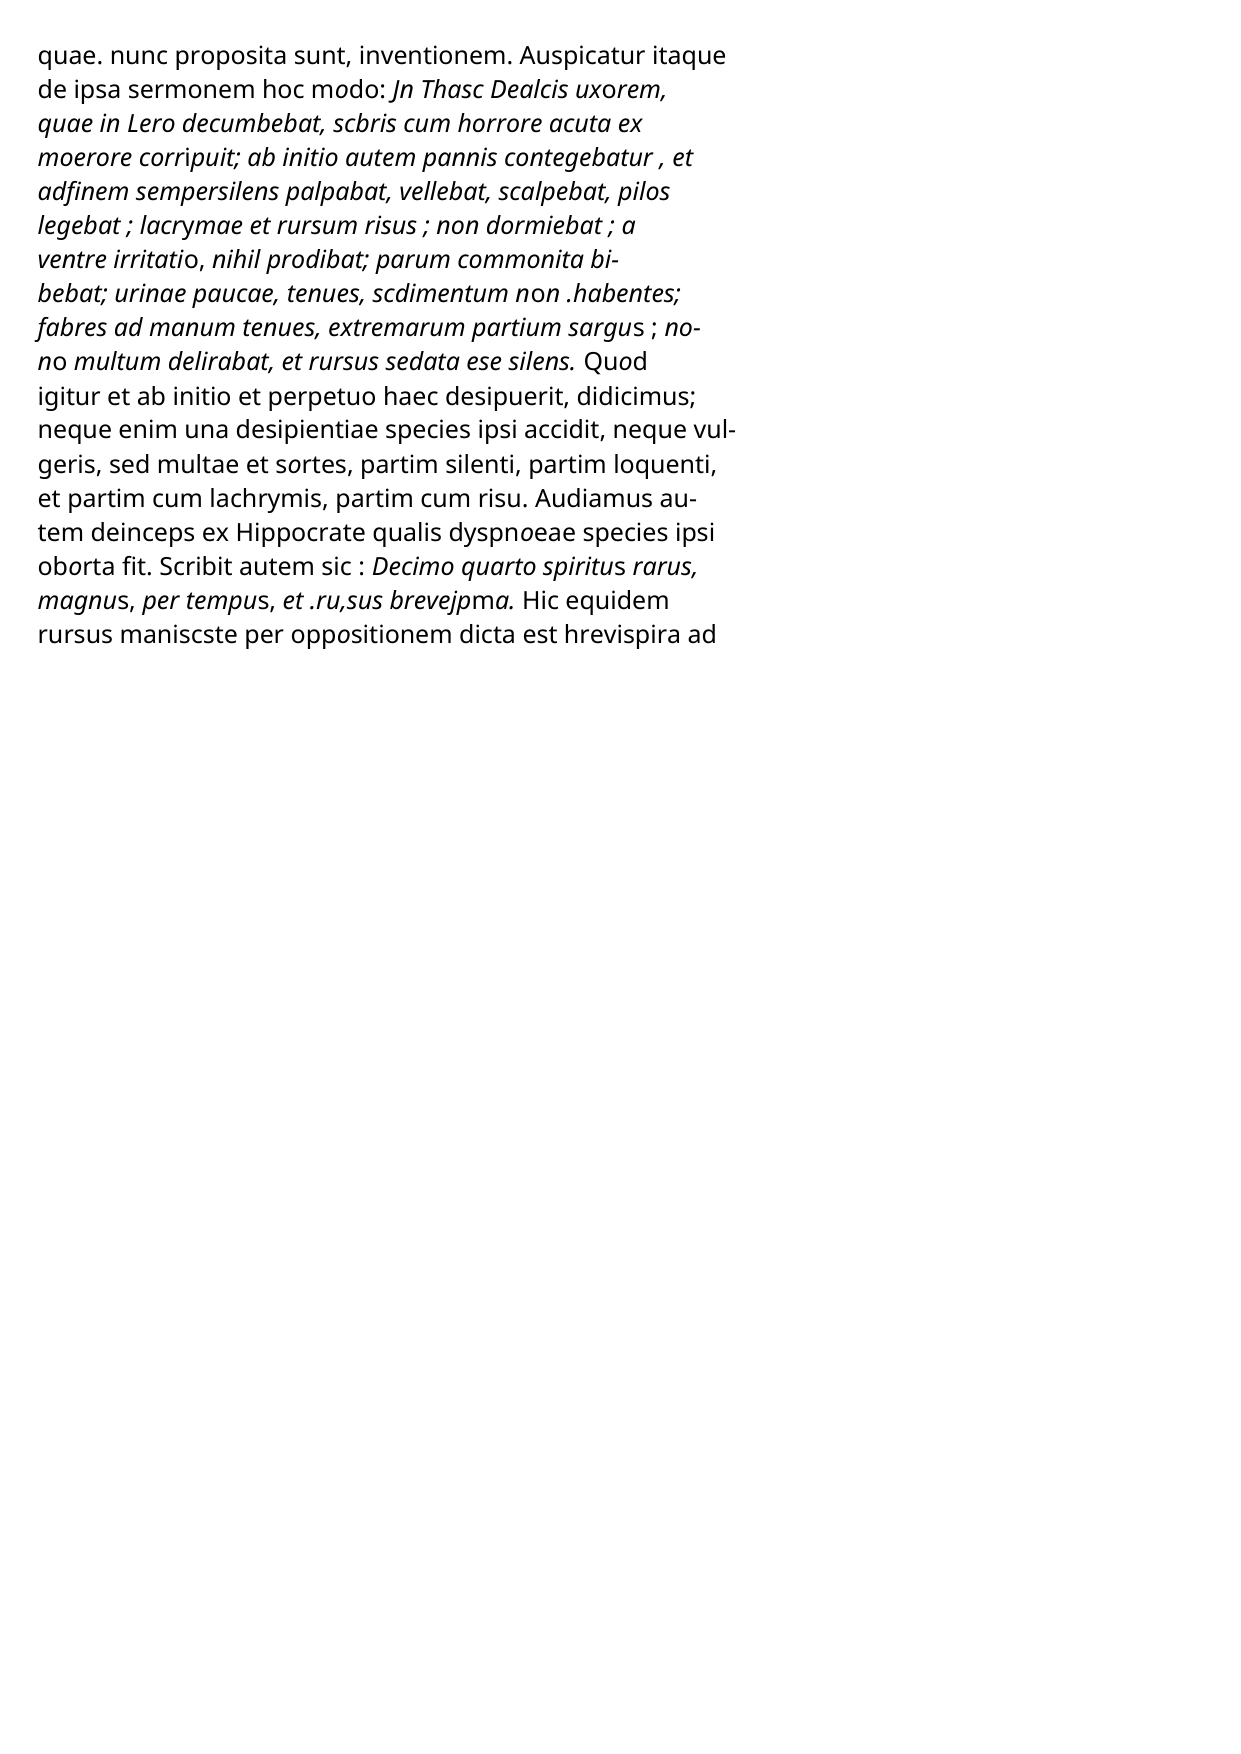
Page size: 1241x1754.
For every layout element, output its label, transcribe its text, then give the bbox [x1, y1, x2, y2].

text quae. nunc proposita sunt, inventionem. Auspicatur itaque de ipsa sermonem hoc modo: Jn Thasc Dealcis uxorem, quae in Lero decumbebat, scbris cum horrore acuta ex moerore corripuit; ab initio autem pannis contegebatur , et adfinem sempersilens palpabat, vellebat, scalpebat, pilos legebat ; lacrymae et rursum risus ; non dormiebat ; a ventre irritatio, nihil prodibat; parum commonita bi- bebat; urinae paucae, tenues, scdimentum non .habentes; fabres ad manum tenues, extremarum partium sargus ; no- no multum delirabat, et rursus sedata ese silens. Quod igitur et ab initio et perpetuo haec desipuerit, didicimus; neque enim una desipientiae species ipsi accidit, neque vul- geris, sed multae et sortes, partim silenti, partim loquenti, et partim cum lachrymis, partim cum risu. Audiamus au- tem deinceps ex Hippocrate qualis dyspnoeae species ipsi oborta fit. Scribit autem sic : Decimo quarto spiritus rarus, magnus, per tempus, et .ru,sus brevejpma. Hic equidem rursus maniscste per oppositionem dicta est hrevispira ad [37, 37, 1203, 651]
